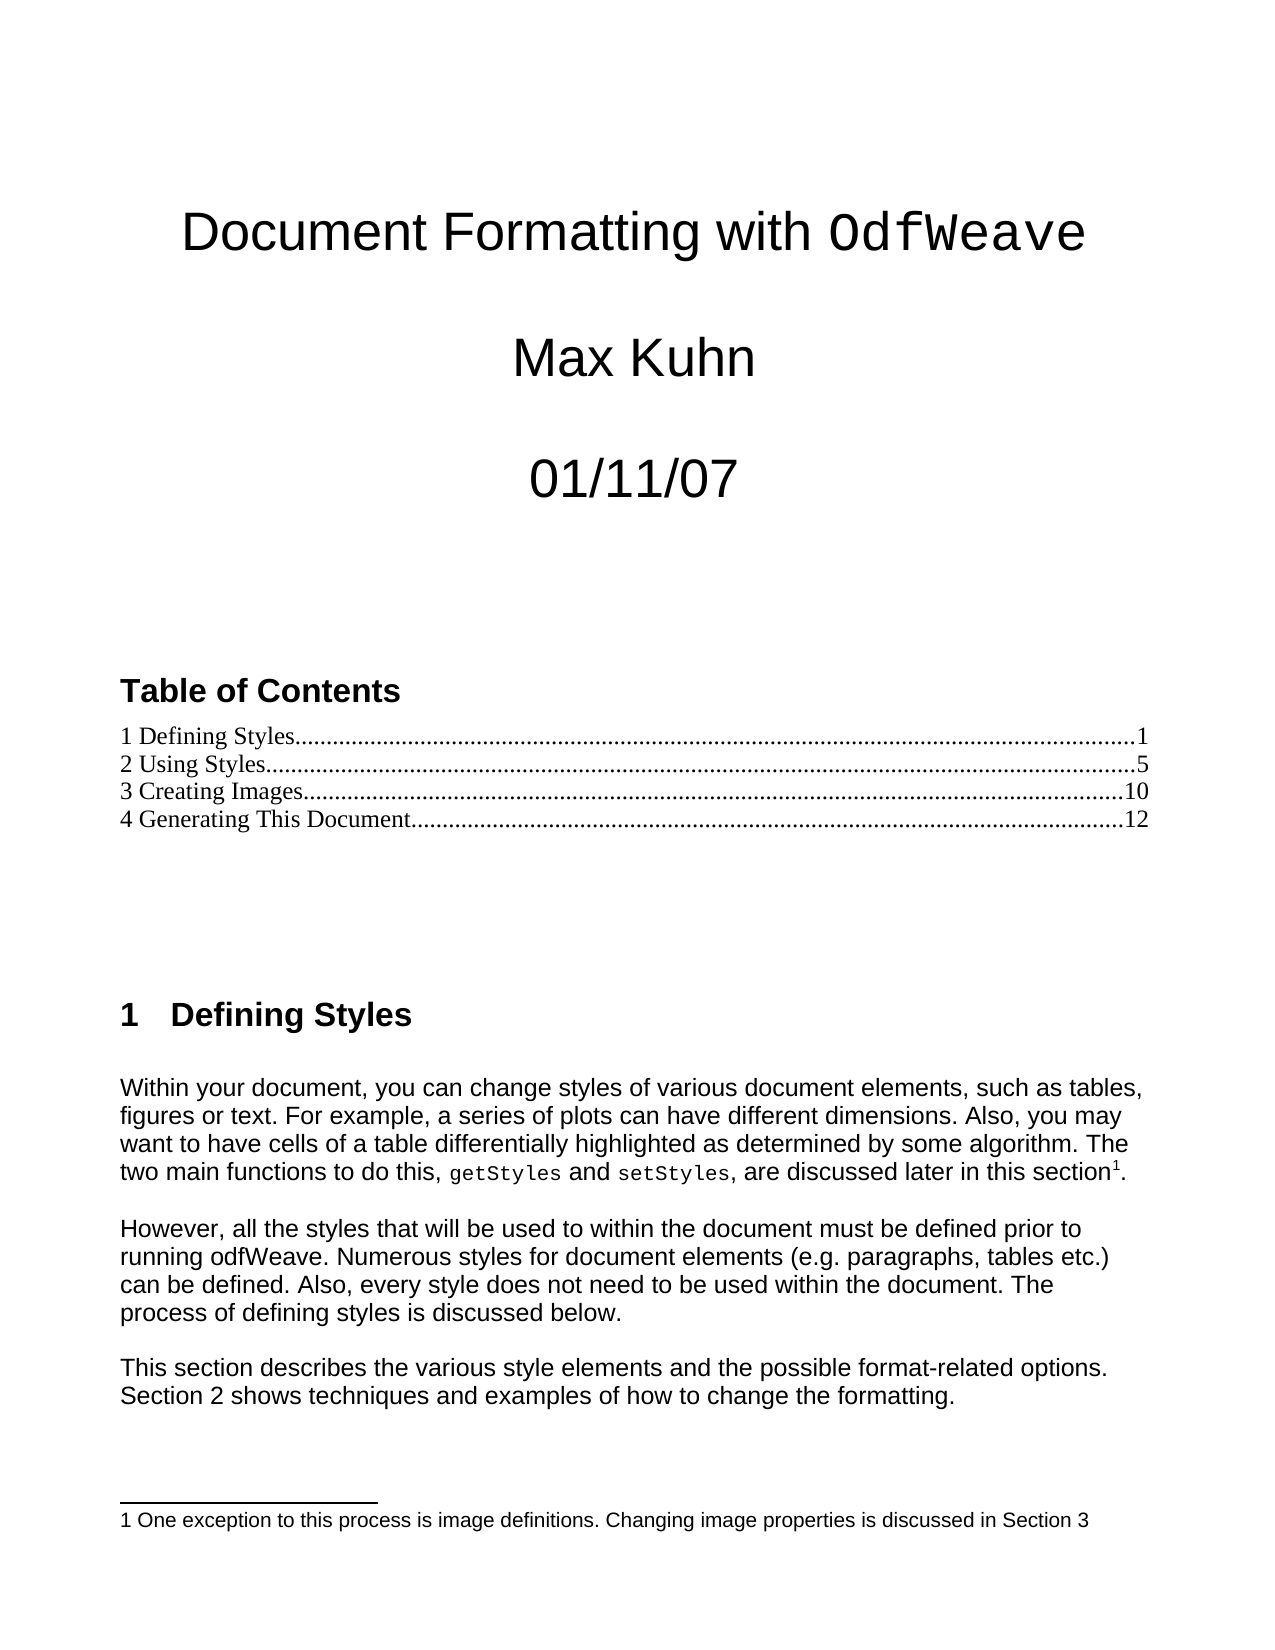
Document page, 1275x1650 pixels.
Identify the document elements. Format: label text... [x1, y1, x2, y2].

text However, all the styles that will be used to within the document must be defined prior to running odfWeave. Numerous styles for document elements (e.g. paragraphs, tables etc.) can be defined. Also, every style does not need to be used within the document. The process of defining styles is discussed below. [120, 1214, 1149, 1326]
subtitle Table of Contents [120, 672, 1149, 709]
text 01/11/07 [120, 448, 1149, 509]
text Within your document, you can change styles of various document elements, such as tables, figures or text. For example, a series of plots can have different dimensions. Also, you may want to have cells of a table differentially highlighted as determined by some algorithm. The two main functions to do this, getStyles and setStyles, are discussed later in this section. [120, 1074, 1149, 1187]
text 2 Using Styles 5 [120, 750, 1149, 777]
text Max Kuhn [120, 327, 1149, 388]
text 1 Defining Styles 1 [120, 722, 1149, 750]
subtitle Defining Styles [120, 996, 1149, 1034]
text 3 Creating Images 10 [120, 777, 1149, 805]
text 4 Generating This Document 12 [120, 805, 1149, 833]
text One exception to this process is image definitions. Changing image properties is discussed in Section 3 [120, 1509, 1149, 1532]
text This section describes the various style elements and the possible format-related options. Section 2 shows techniques and examples of how to change the formatting. [120, 1354, 1149, 1410]
text Document Formatting with OdfWeave [120, 201, 1149, 267]
